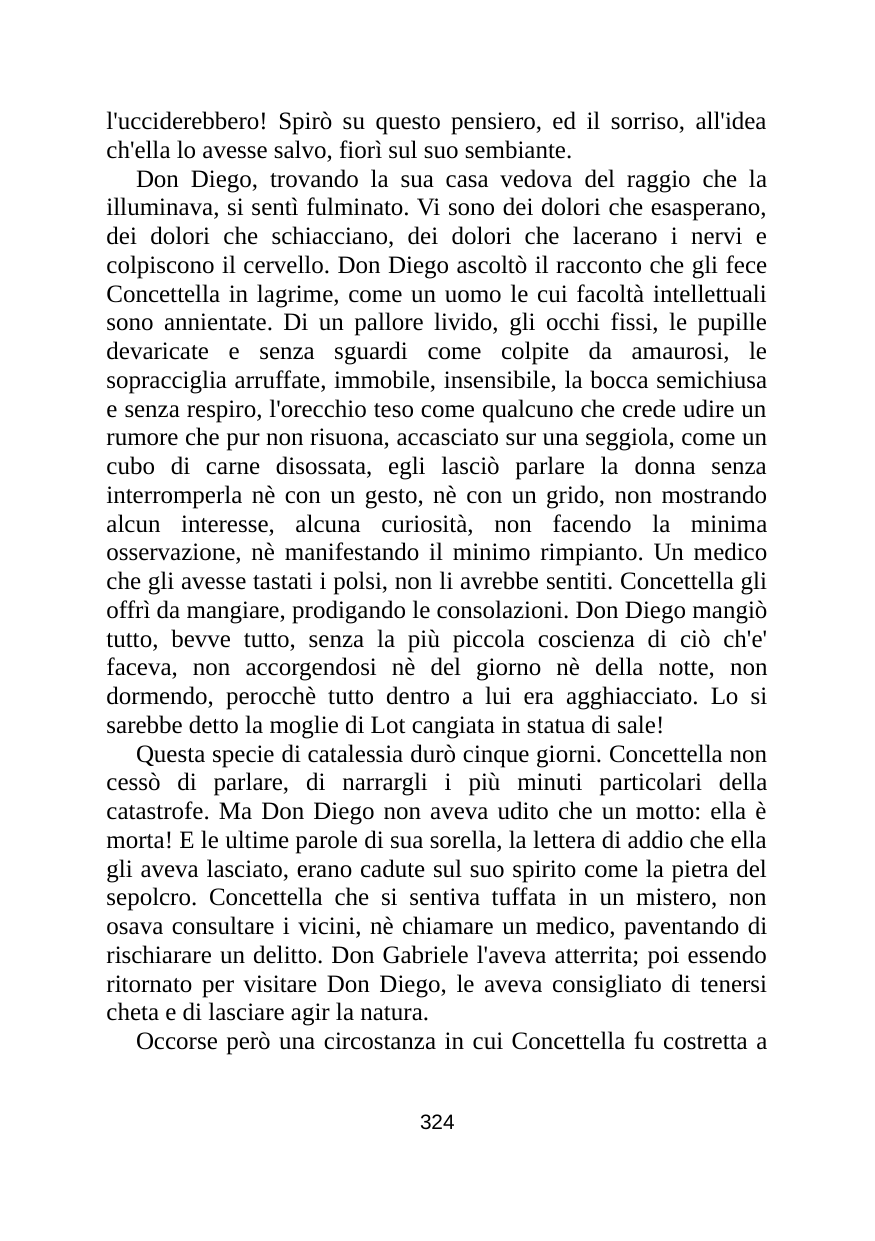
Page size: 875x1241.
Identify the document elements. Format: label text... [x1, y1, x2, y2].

text Don Diego, trovando la sua casa vedova del raggio che la illuminava, si sentì fulminato. Vi sono dei dolori che esasperano, dei dolori che schiacciano, dei dolori che lacerano i nervi e colpiscono il cervello. Don Diego ascoltò il racconto che gli fece Concettella in lagrime, come un uomo le cui facoltà intellettuali sono annientate. Di un pallore livido, gli occhi fissi, le pupille devaricate e senza sguardi come colpite da amaurosi, le sopracciglia arruffate, immobile, insensibile, la bocca semichiusa e senza respiro, l'orecchio teso come qualcuno che crede udire un rumore che pur non risuona, accasciato sur una seggiola, come un cubo di carne disossata, egli lasciò parlare la donna senza interromperla nè con un gesto, nè con un grido, non mostrando alcun interesse, alcuna curiosità, non facendo la minima osservazione, nè manifestando il minimo rimpianto. Un medico che gli avesse tastati i polsi, non li avrebbe sentiti. Concettella gli offrì da mangiare, prodigando le consolazioni. Don Diego mangiò tutto, bevve tutto, senza la più piccola coscienza di ciò ch'e' faceva, non accorgendosi nè del giorno nè della notte, non dormendo, perocchè tutto dentro a lui era agghiacciato. Lo si sarebbe detto la moglie di Lot cangiata in statua di sale! [106, 164, 768, 739]
text Questa specie di catalessia durò cinque giorni. Concettella non cessò di parlare, di narrargli i più minuti particolari della catastrofe. Ma Don Diego non aveva udito che un motto: ella è morta! E le ultime parole di sua sorella, la lettera di addio che ella gli aveva lasciato, erano cadute sul suo spirito come la pietra del sepolcro. Concettella che si sentiva tuffata in un mistero, non osava consultare i vicini, nè chiamare un medico, paventando di rischiarare un delitto. Don Gabriele l'aveva atterrita; poi essendo ritornato per visitare Don Diego, le aveva consigliato di tenersi cheta e di lasciare agir la natura. [106, 739, 768, 1026]
text l'ucciderebbero! Spirò su questo pensiero, ed il sorriso, all'idea ch'ella lo avesse salvo, fiorì sul suo sembiante. [106, 106, 768, 164]
text Occorse però una circostanza in cui Concettella fu costretta a [106, 1026, 768, 1055]
